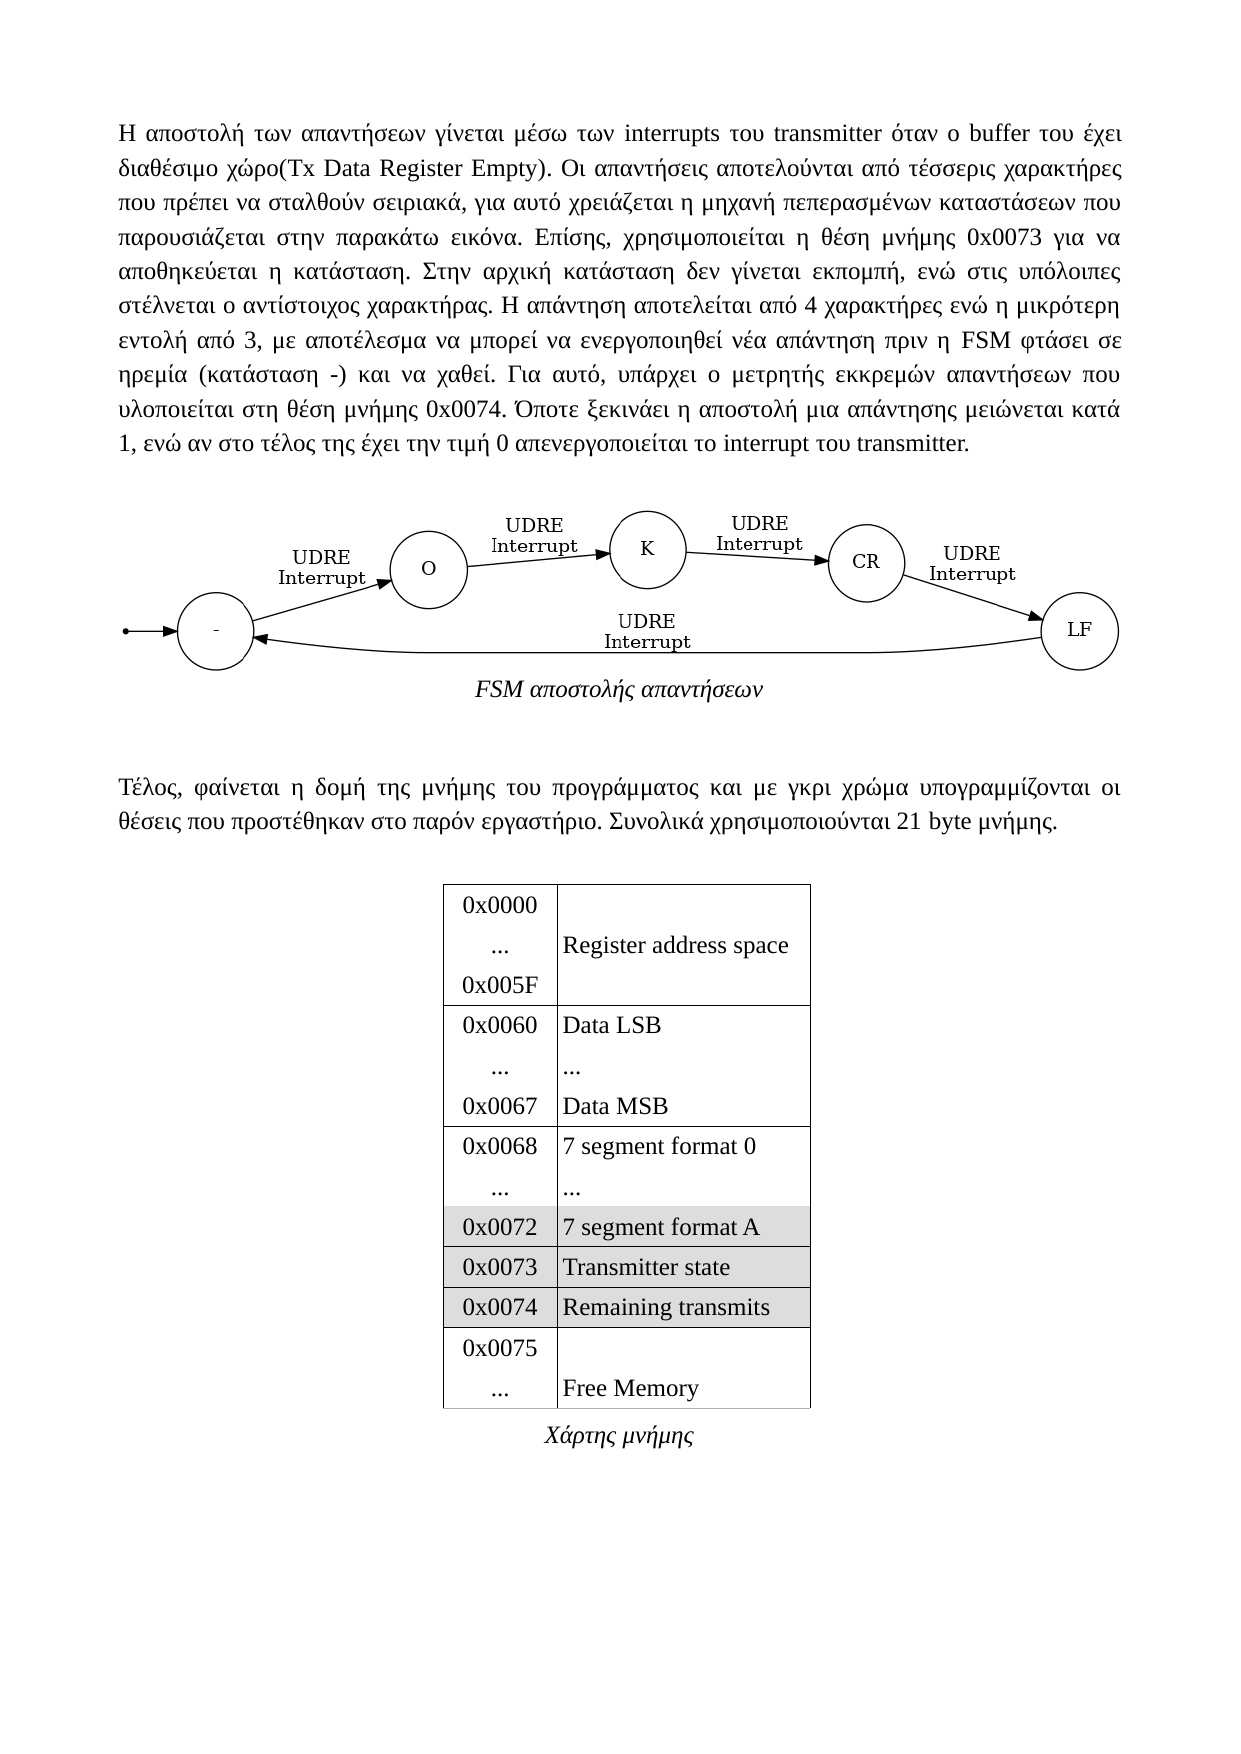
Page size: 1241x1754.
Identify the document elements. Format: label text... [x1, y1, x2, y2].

table_cell Register address space [558, 924, 810, 964]
picture [118, 506, 1123, 674]
table_cell [558, 965, 810, 1005]
table_cell 0x0074 [444, 1288, 557, 1327]
text FSM αποστολής απαντήσεων [118, 674, 1122, 702]
table_header 0x0000 [444, 885, 557, 924]
text Η αποστολή των απαντήσεων γίνεται μέσω των interrupts του transmitter όταν ο buffer του έχει διαθέσιμο χώρο(Tx Data Register Empty). Οι απαντήσεις αποτελούνται από τέσσερις χαρακτήρες που πρέπει να σταλθούν σειριακά, για αυτό χρειάζεται η μηχανή πεπερασμένων καταστάσεων που παρουσιάζεται στην παρακάτω εικόνα. Επίσης, χρησιμοποιείται η θέση μνήμης 0x0073 για να αποθηκεύεται η κατάσταση. Στην αρχική κατάσταση δεν γίνεται εκπομπή, ενώ στις υπόλοιπες στέλνεται ο αντίστοιχος χαρακτήρας. Η απάντηση αποτελείται από 4 χαρακτήρες ενώ η μικρότερη εντολή από 3, με αποτέλεσμα να μπορεί να ενεργοποιηθεί νέα απάντηση πριν η FSM φτάσει σε ηρεμία (κατάσταση -) και να χαθεί. Για αυτό, υπάρχει ο μετρητής εκκρεμών απαντήσεων που υλοποιείται στη θέση μνήμης 0x0074. Όποτε ξεκινάει η αποστολή μια απάντησης μειώνεται κατά 1, ενώ αν στο τέλος της έχει την τιμή 0 απενεργοποιείται το interrupt του transmitter. [118, 118, 1122, 457]
table_header [558, 885, 810, 924]
table_cell 0x0067 [444, 1085, 557, 1126]
table_cell ... [558, 1166, 810, 1206]
table_cell 0x0075 [444, 1328, 557, 1367]
table_cell Transmitter state [558, 1247, 810, 1287]
table_cell Data MSB [558, 1085, 810, 1126]
table_cell 7 segment format 0 [558, 1127, 810, 1166]
table_cell 0x0073 [444, 1247, 557, 1287]
table_cell ... [444, 1367, 557, 1407]
table_cell [558, 1328, 810, 1367]
text Χάρτης μνήμης [118, 1420, 1122, 1449]
table_cell ... [444, 924, 557, 964]
table_cell 0x0060 [444, 1006, 557, 1045]
table_cell 0x0072 [444, 1206, 557, 1246]
table_cell 7 segment format A [558, 1206, 810, 1246]
table_cell Free Memory [558, 1367, 810, 1407]
table_cell Remaining transmits [558, 1288, 810, 1327]
table_cell ... [558, 1045, 810, 1085]
text Τέλος, φαίνεται η δομή της μνήμης του προγράμματος και με γκρι χρώμα υπογραμμίζονται οι θέσεις που προστέθηκαν στο παρόν εργαστήριο. Συνολικά χρησιμοποιούνται 21 byte μνήμης. [118, 772, 1122, 835]
table_cell ... [444, 1045, 557, 1085]
table_cell Data LSB [558, 1006, 810, 1045]
table_cell 0x0068 [444, 1127, 557, 1166]
table_cell ... [444, 1166, 557, 1206]
table_cell 0x005F [444, 965, 557, 1005]
